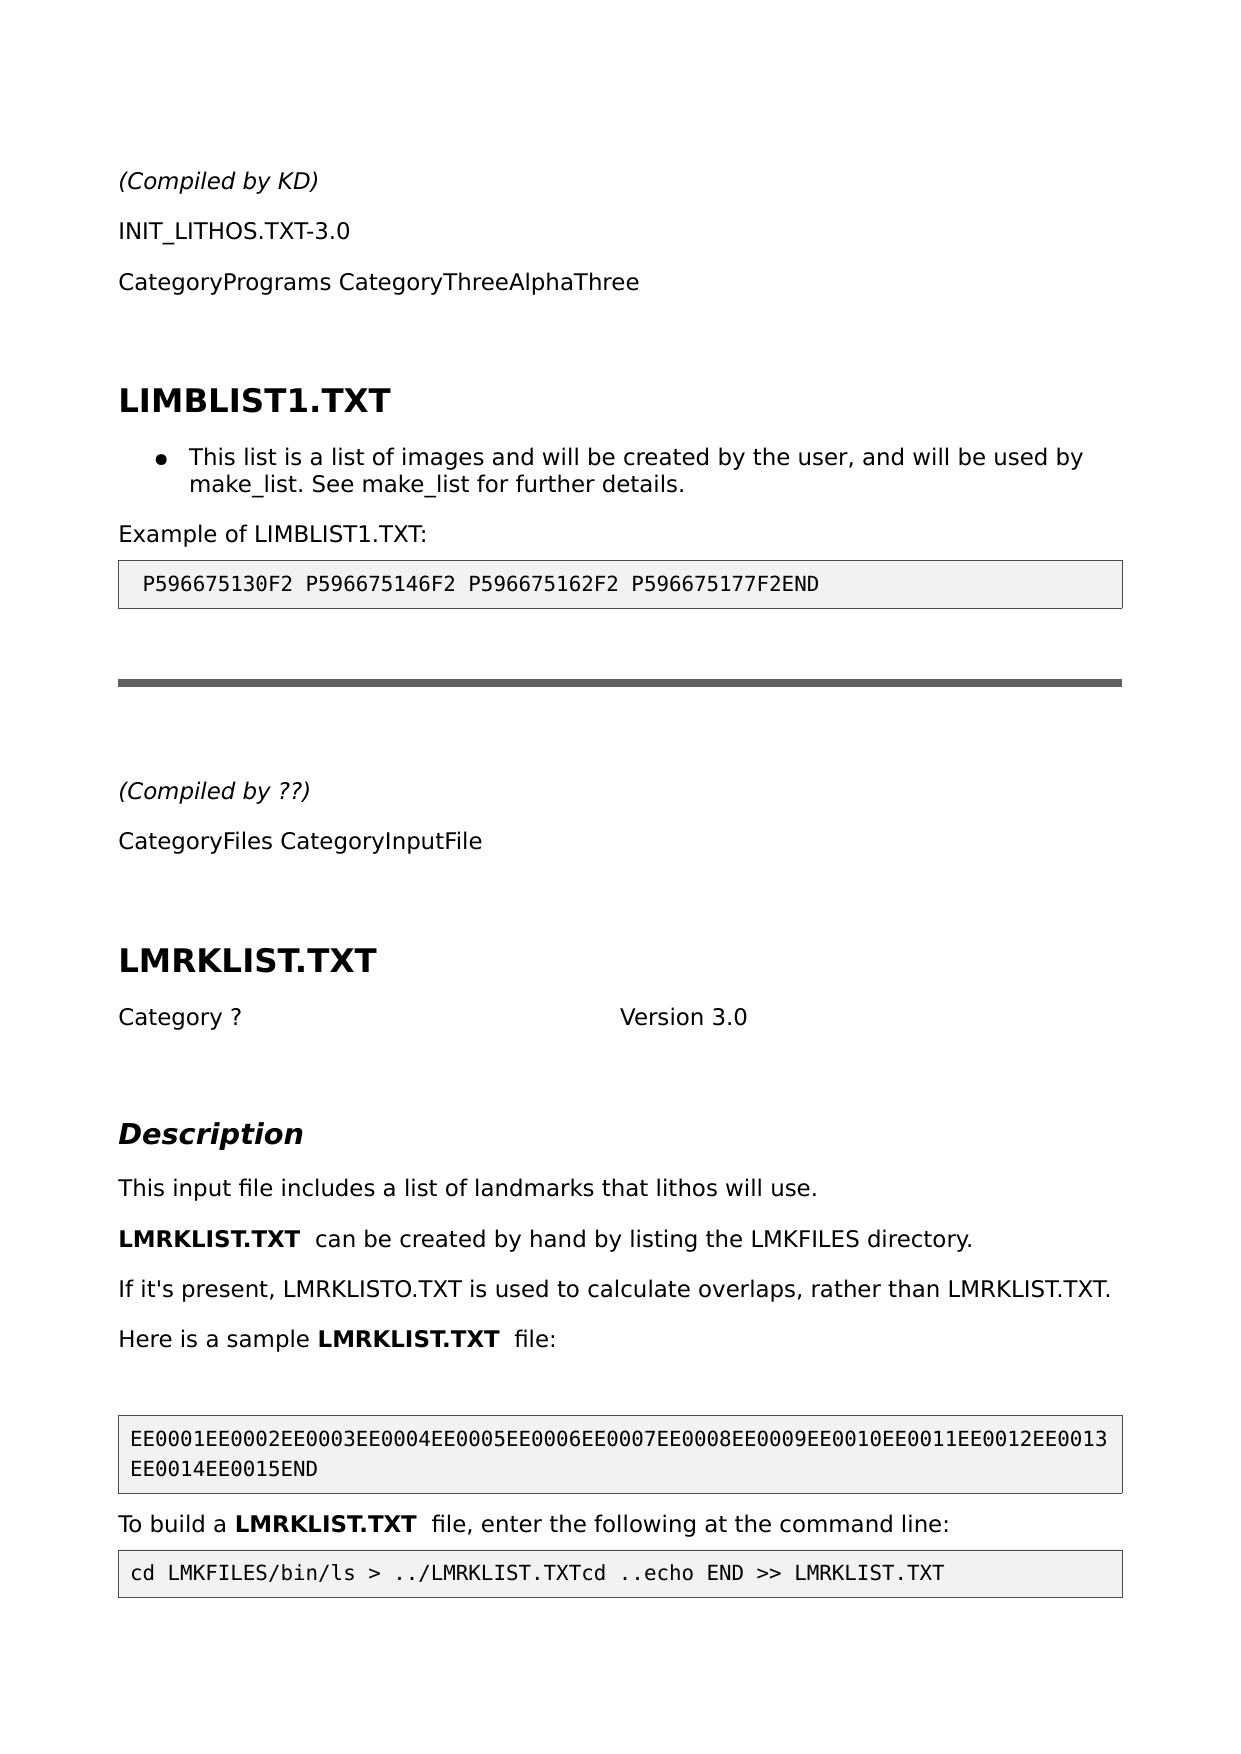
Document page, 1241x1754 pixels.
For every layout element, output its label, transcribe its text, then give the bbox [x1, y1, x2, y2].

text (Compiled by ??) [118, 778, 1122, 805]
text To build a LMRKLIST.TXT file, enter the following at the command line: [118, 1511, 1122, 1538]
text If it's present, LMRKLISTO.TXT is used to calculate overlaps, rather than LMRKLIST.TXT. [118, 1276, 1122, 1303]
list This list is a list of images and will be created by the user, and will be used by make_list. See make_list for further details. [153, 444, 1122, 498]
subtitle LIMBLIST1.TXT [118, 382, 1122, 420]
text INIT_LITHOS.TXT-3.0 [118, 218, 1122, 245]
text Here is a sample LMRKLIST.TXT file: [118, 1326, 1122, 1353]
subtitle Description [118, 1118, 1122, 1151]
text EE0001EE0002EE0003EE0004EE0005EE0006EE0007EE0008EE0009EE0010EE0011EE0012EE0013EE0014EE0015END [119, 1416, 1122, 1493]
text (Compiled by KD) [118, 168, 1122, 195]
text CategoryPrograms CategoryThreeAlphaThree [118, 269, 1122, 295]
table_header Version 3.0 [620, 993, 1122, 1043]
text LMRKLIST.TXT can be created by hand by listing the LMKFILES directory. [118, 1226, 1122, 1252]
text cd LMKFILES/bin/ls > ../LMRKLIST.TXTcd ..echo END >> LMRKLIST.TXT [119, 1551, 1122, 1597]
text Example of LIMBLIST1.TXT: [118, 521, 1122, 548]
subtitle LMRKLIST.TXT [118, 942, 1122, 980]
text This input file includes a list of landmarks that lithos will use. [118, 1176, 1122, 1202]
text P596675130F2 P596675146F2 P596675162F2 P596675177F2END [119, 561, 1122, 608]
text CategoryFiles CategoryInputFile [118, 828, 1122, 855]
table_header Category ? [118, 993, 620, 1043]
